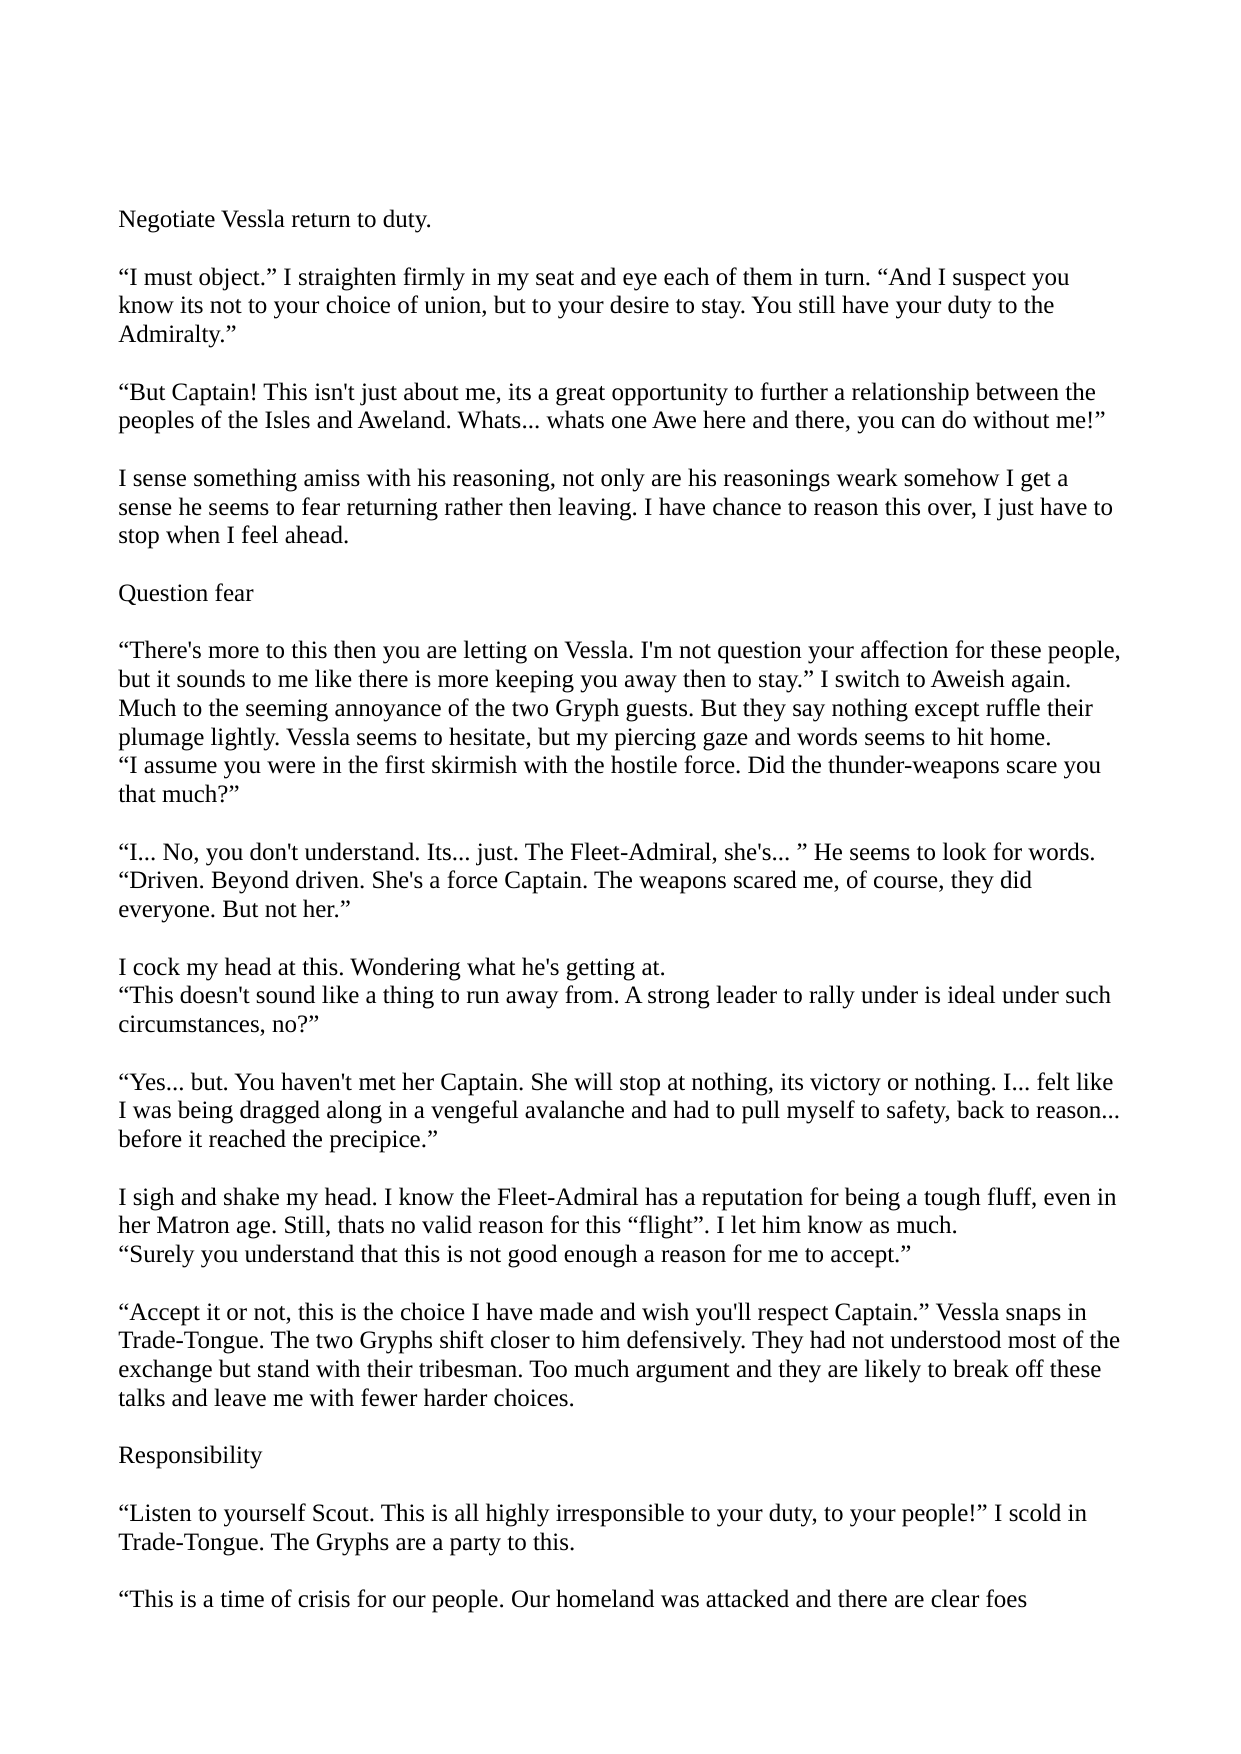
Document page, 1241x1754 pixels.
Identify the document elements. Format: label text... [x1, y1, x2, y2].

text “This doesn't sound like a thing to run away from. A strong leader to rally under is ideal under such circumstances, no?” [118, 981, 1122, 1038]
text “I assume you were in the first skirmish with the hostile force. Did the thunder-weapons scare you that much?” [118, 751, 1122, 808]
text “I... No, you don't understand. Its... just. The Fleet-Admiral, she's... ” He seems to look for words. “Driven. Beyond driven. She's a force Captain. The weapons scared me, of course, they did everyone. But not her.” [118, 837, 1122, 923]
text “But Captain! This isn't just about me, its a great opportunity to further a relationship between the peoples of the Isles and Aweland. Whats... whats one Awe here and there, you can do without me!” [118, 377, 1122, 434]
text “This is a time of crisis for our people. Our homeland was attacked and there are clear foes [118, 1584, 1122, 1613]
text “Listen to yourself Scout. This is all highly irresponsible to your duty, to your people!” I scold in Trade-Tongue. The Gryphs are a party to this. [118, 1498, 1122, 1556]
text Question fear [118, 578, 1122, 607]
text “Yes... but. You haven't met her Captain. She will stop at nothing, its victory or nothing. I... felt like I was being dragged along in a vengeful avalanche and had to pull myself to safety, back to reason... before it reached the precipice.” [118, 1067, 1122, 1153]
text “There's more to this then you are letting on Vessla. I'm not question your affection for these people, but it sounds to me like there is more keeping you away then to stay.” I switch to Aweish again. Much to the seeming annoyance of the two Gryph guests. But they say nothing except ruffle their plumage lightly. Vessla seems to hesitate, but my piercing gaze and words seems to hit home. [118, 636, 1122, 751]
text Negotiate Vessla return to duty. [118, 204, 1122, 233]
text “Accept it or not, this is the choice I have made and wish you'll respect Captain.” Vessla snaps in Trade-Tongue. The two Gryphs shift closer to him defensively. They had not understood most of the exchange but stand with their tribesman. Too much argument and they are likely to break off these talks and leave me with fewer harder choices. [118, 1297, 1122, 1412]
text Responsibility [118, 1441, 1122, 1469]
text “Surely you understand that this is not good enough a reason for me to accept.” [118, 1239, 1122, 1268]
text I sense something amiss with his reasoning, not only are his reasonings weark somehow I get a sense he seems to fear returning rather then leaving. I have chance to reason this over, I just have to stop when I feel ahead. [118, 463, 1122, 549]
text “I must object.” I straighten firmly in my seat and eye each of them in turn. “And I suspect you know its not to your choice of union, but to your desire to stay. You still have your duty to the Admiralty.” [118, 262, 1122, 348]
text I sigh and shake my head. I know the Fleet-Admiral has a reputation for being a tough fluff, even in her Matron age. Still, thats no valid reason for this “flight”. I let him know as much. [118, 1182, 1122, 1239]
text I cock my head at this. Wondering what he's getting at. [118, 952, 1122, 981]
